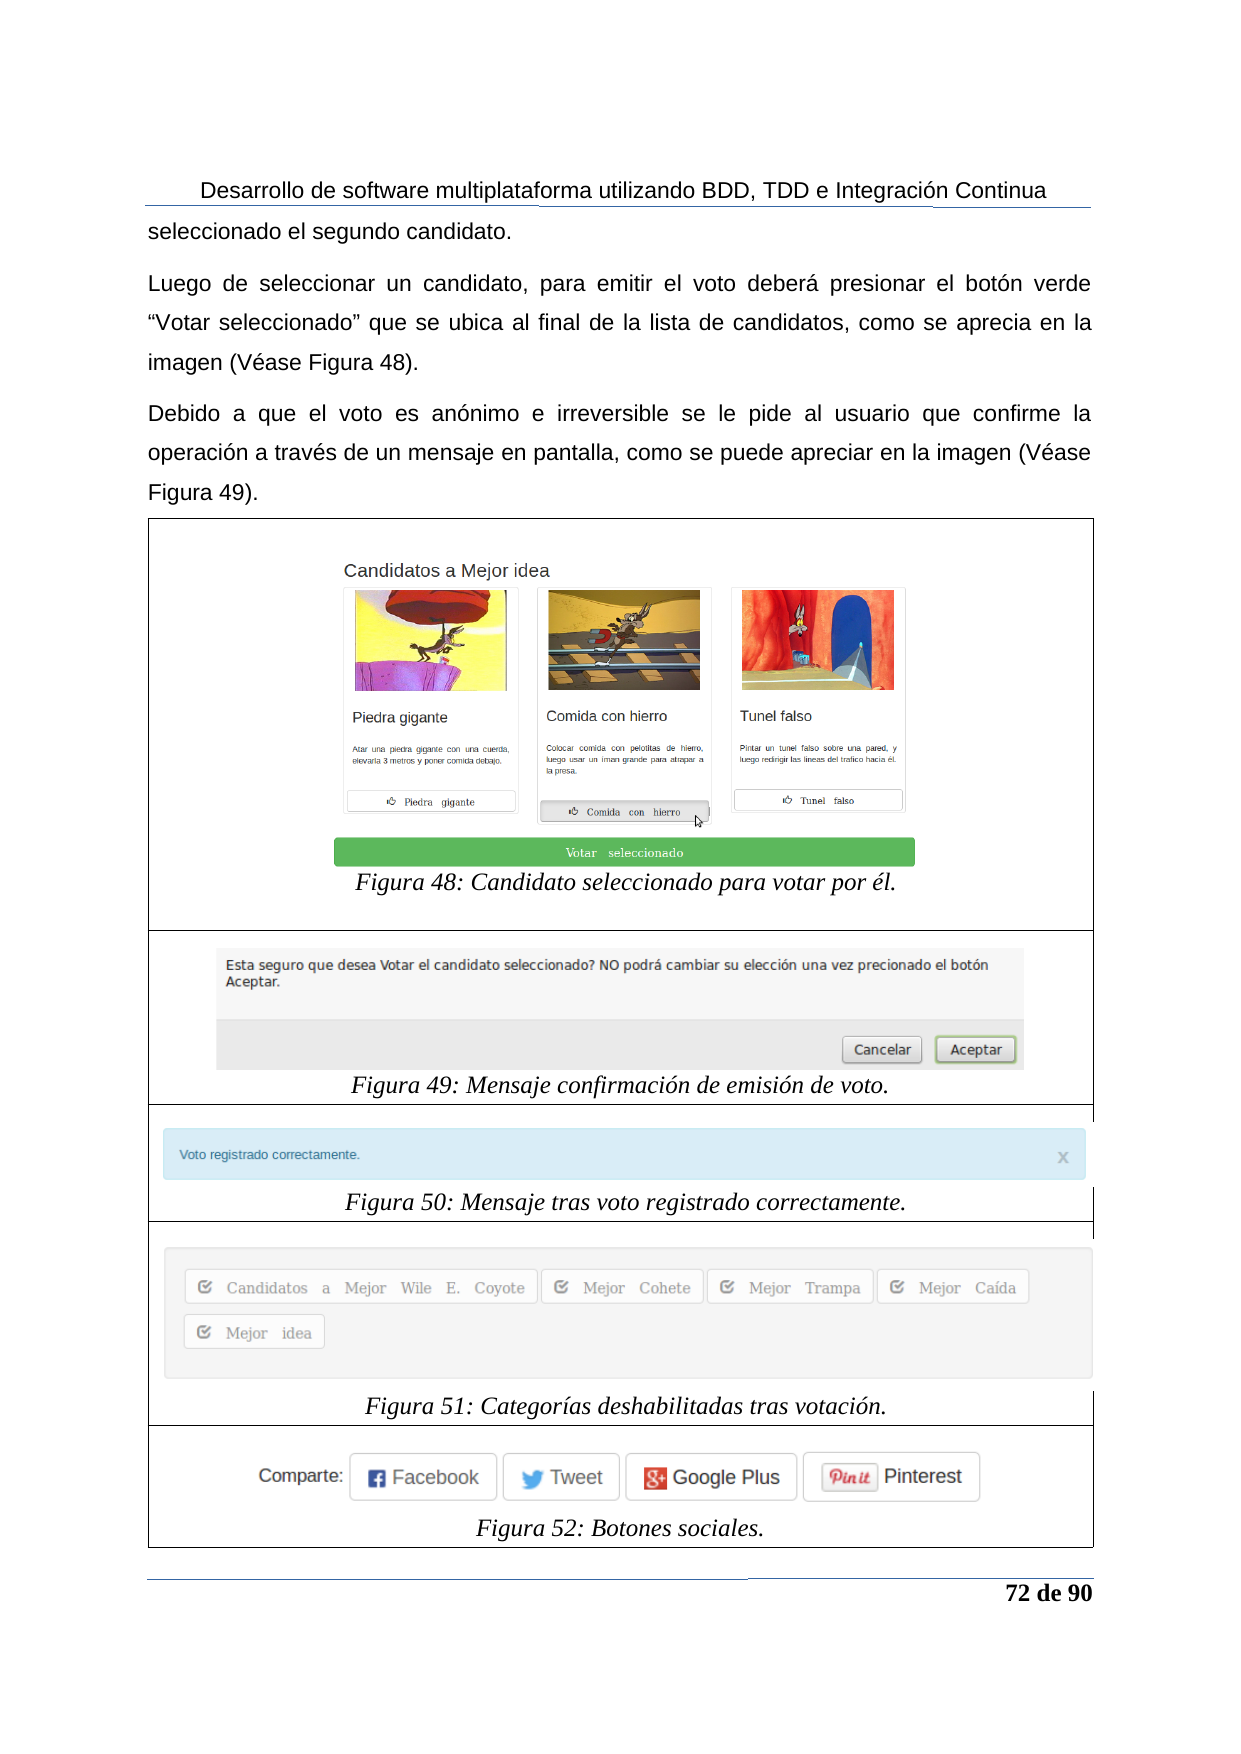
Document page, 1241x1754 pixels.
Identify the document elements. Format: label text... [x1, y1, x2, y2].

table_cell [149, 1444, 1093, 1547]
table_header [149, 519, 1093, 930]
text seleccionado el segundo candidato. [148, 218, 1093, 245]
table_cell [149, 1105, 1093, 1221]
picture [332, 557, 919, 868]
picture [153, 1122, 1099, 1187]
table_cell [149, 1426, 1093, 1443]
picture [216, 948, 1024, 1070]
table_cell [149, 931, 1093, 1104]
picture [252, 1443, 988, 1513]
table_cell [149, 1222, 1093, 1425]
text Luego de seleccionar un candidato, para emitir el voto deberá presionar el botón verde “Votar seleccionado” que se ubica al final de la lista de candidatos, como se aprecia en la imagen (Véase Figura 48). [148, 269, 1093, 375]
picture [153, 1239, 1099, 1391]
text Debido a que el voto es anónimo e irreversible se le pide al usuario que confirme la operación a través de un mensaje en pantalla, como se puede apreciar en la imagen (Véase Figura 49). [148, 400, 1093, 505]
